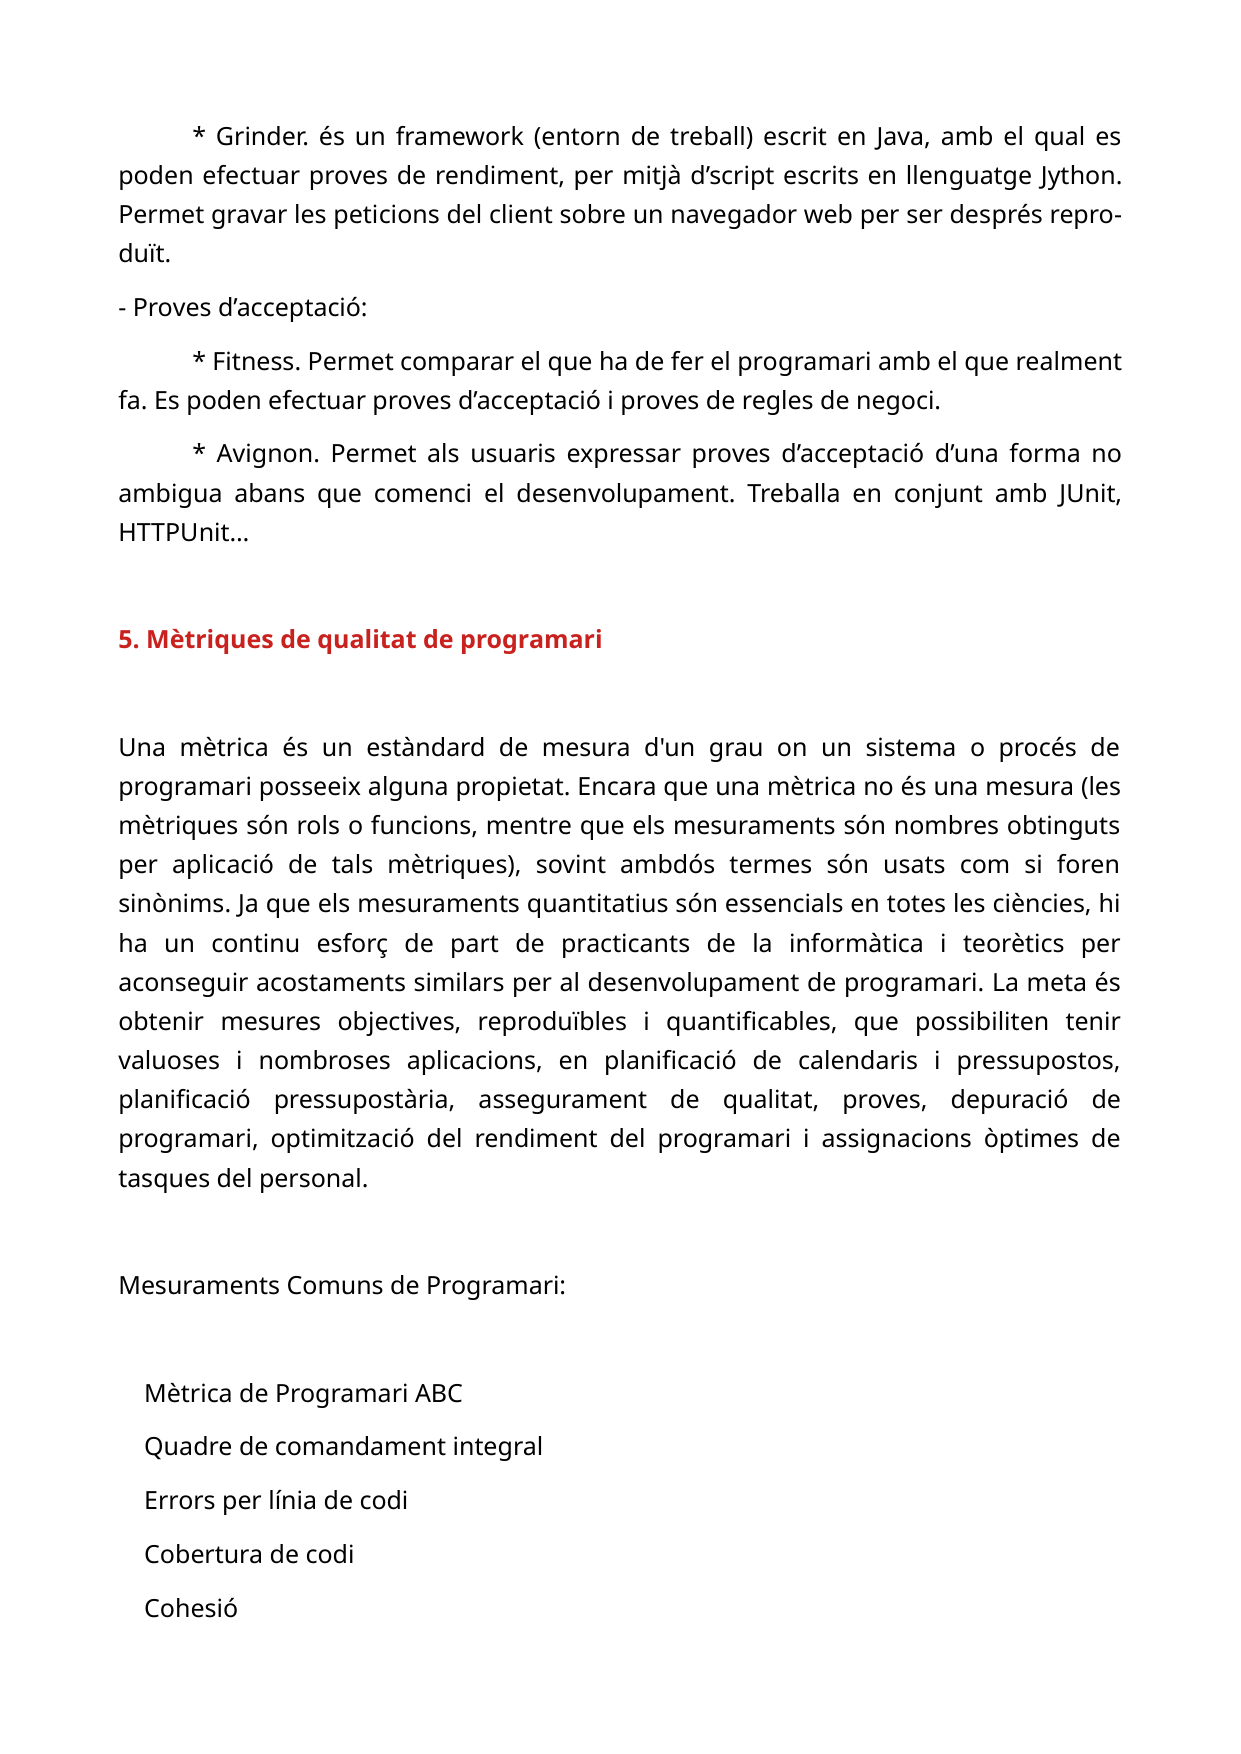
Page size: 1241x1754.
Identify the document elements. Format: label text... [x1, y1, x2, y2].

text - Pro­ves d’accep­ta­ció: [118, 289, 1122, 323]
text Una mètrica és un estàndard de mesura d'un grau on un sistema o procés de programari posseeix alguna propietat. Encara que una mètrica no és una mesura (les mètriques són rols o funcions, mentre que els mesuraments són nombres obtinguts per aplicació de tals mètriques), sovint ambdós termes són usats com si foren sinònims. Ja que els mesuraments quantitatius són essencials en totes les ciències, hi ha un continu esforç de part de practicants de la informàtica i teorètics per aconseguir acostaments similars per al desenvolupament de programari. La meta és obtenir mesures objectives, reproduïbles i quantificables, que possibiliten tenir valuoses i nombroses aplicacions, en planificació de calendaris i pressupostos, planificació pressupostària, assegurament de qualitat, proves, depuració de programari, optimització del rendiment del programari i assignacions òptimes de tasques del personal. [118, 729, 1122, 1194]
text * Fit­ness. Per­met com­pa­rar el que ha de fer el pro­gra­mari amb el que real­ment fa. Es poden efec­tuar pro­ves d’accep­ta­ció i pro­ves de regles de negoci. [118, 343, 1122, 416]
text * Avig­non. Per­met als usu­a­ris expres­sar pro­ves d’accep­ta­ció d’una forma no ambi­gua abans que comenci el desen­vo­lu­pa­ment. Tre­ba­lla en con­junt amb JUnit, HTT­PU­nit… [118, 436, 1122, 548]
text Mesuraments Comuns de Programari: [118, 1268, 1122, 1302]
text Mètrica de Programari ABC [118, 1375, 1122, 1409]
text Quadre de comandament integral [118, 1429, 1122, 1463]
text * Grin­der. és un fra­mework (entorn de tre­ball) escrit en Java, amb el qual es poden efec­tuar pro­ves de ren­di­ment, per mitjà d’script escrits en llen­guatge Jyt­hon. Per­met gra­var les peti­ci­ons del cli­ent sobre un nave­ga­dor web per ser des­prés repro­duït. [118, 118, 1122, 270]
text Cohesió [118, 1590, 1122, 1624]
text Errors per línia de codi [118, 1483, 1122, 1517]
text 5. Mètriques de qualitat de programari [118, 622, 1122, 656]
text Cobertura de codi [118, 1536, 1122, 1571]
